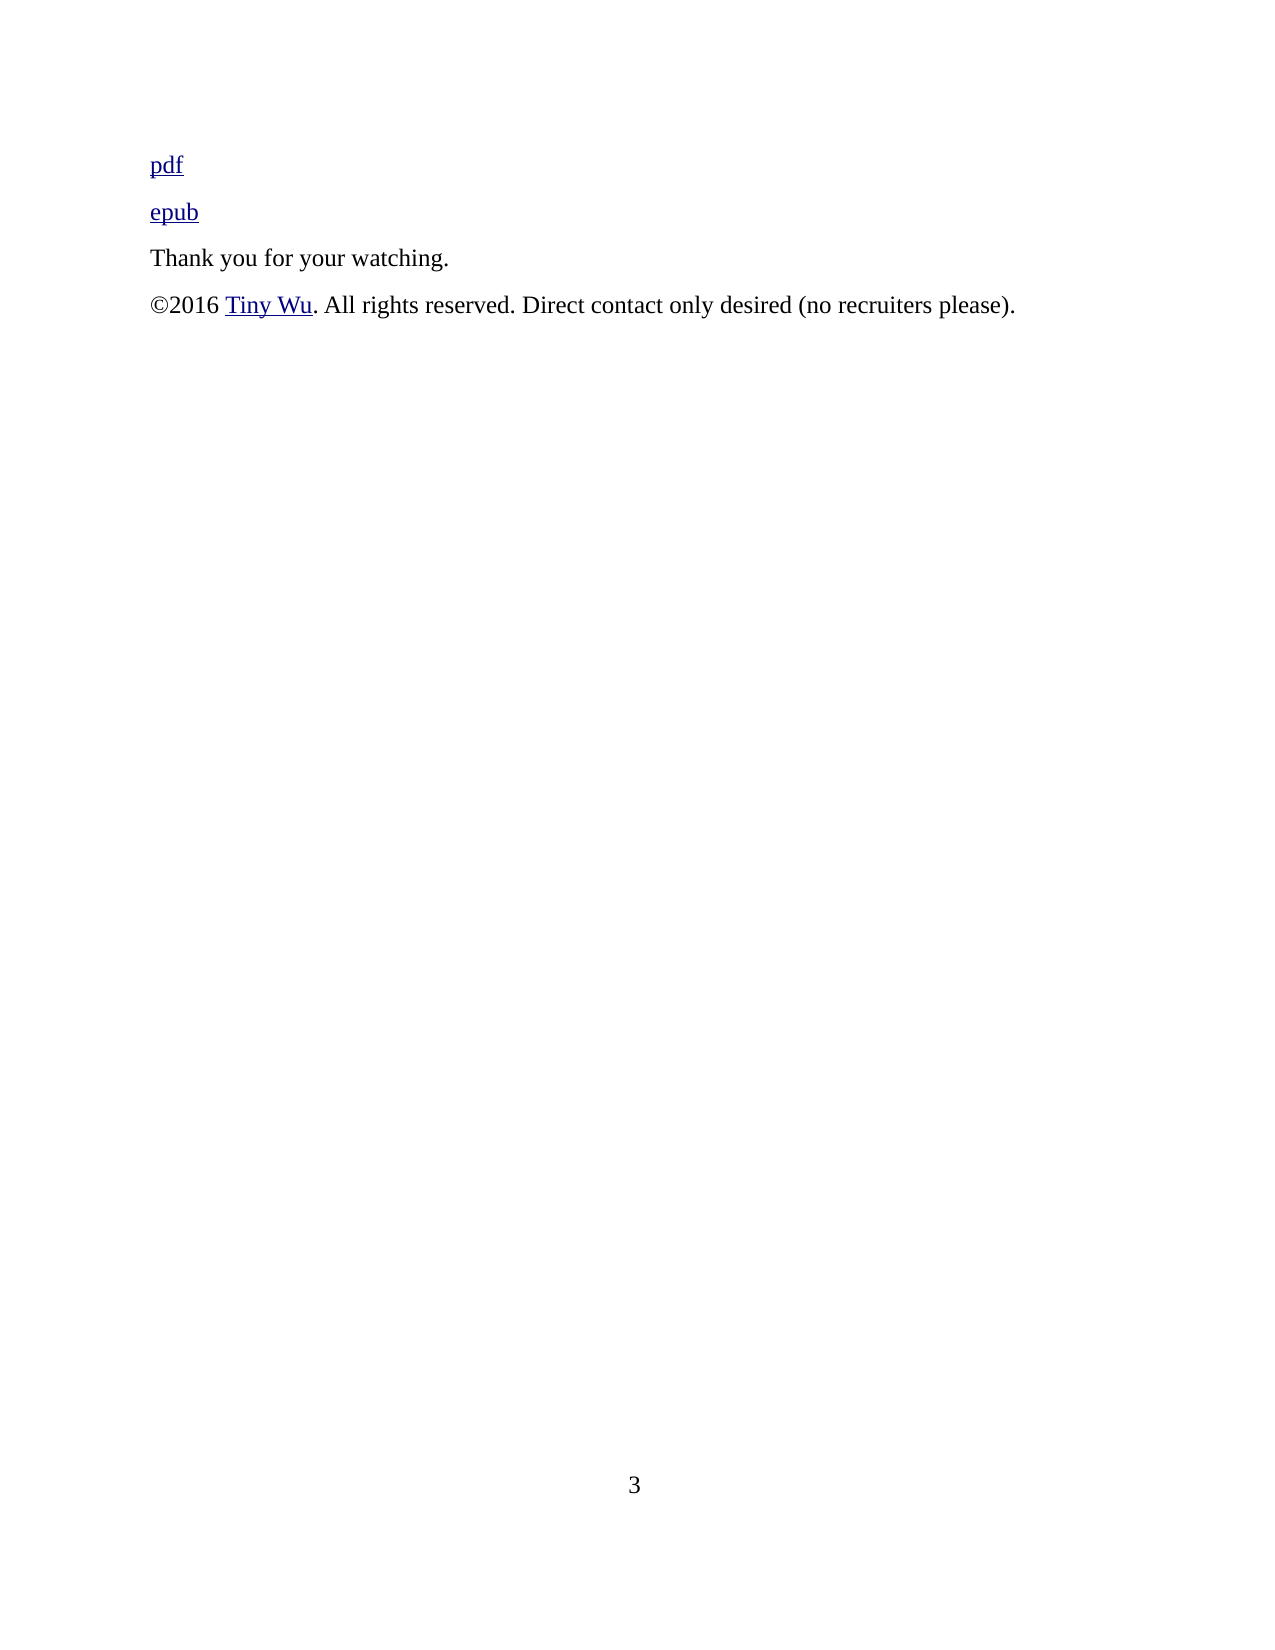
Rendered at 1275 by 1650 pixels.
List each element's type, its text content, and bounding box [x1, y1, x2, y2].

text epub [150, 197, 1125, 225]
text Thank you for your watching. [150, 243, 1125, 272]
text pdf [150, 150, 1125, 179]
text ©2016 Tiny Wu. All rights reserved. Direct contact only desired (no recruiters please). [150, 290, 1125, 319]
